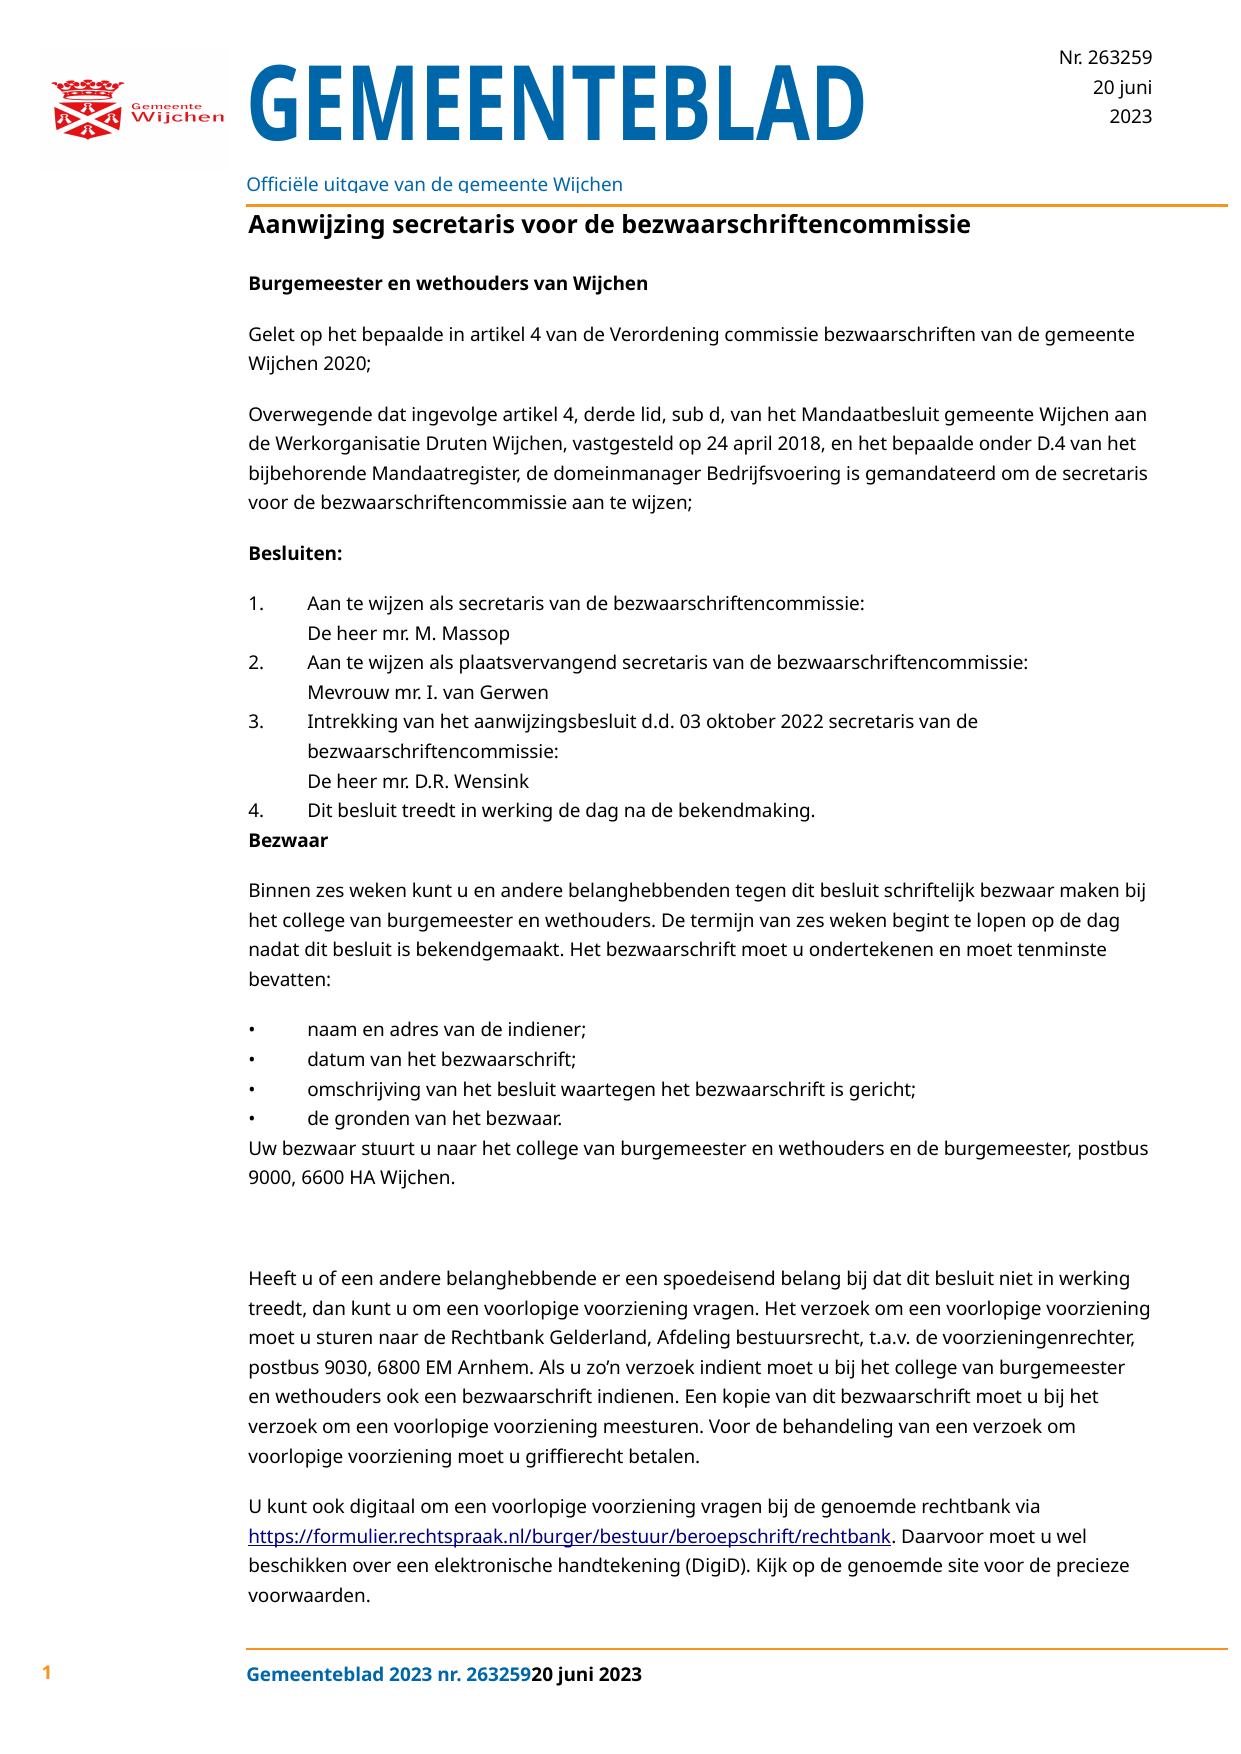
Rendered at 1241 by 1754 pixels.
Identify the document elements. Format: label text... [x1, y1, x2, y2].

list Mevrouw mr. I. van Gerwen [248, 679, 1152, 705]
text Aanwijzing secretaris voor de bezwaarschriftencommissie [248, 207, 1152, 241]
text Overwegende dat ingevolge artikel 4, derde lid, sub d, van het Mandaatbesluit gemeente Wijchen aan de Werkorganisatie Druten Wijchen, vastgesteld op 24 april 2018, en het bepaalde onder D.4 van het bijbehorende Mandaatregister, de domeinmanager Bedrijfsvoering is gemandateerd om de secretaris voor de bezwaarschriftencommissie aan te wijzen; [248, 401, 1152, 515]
text Gelet op het bepaalde in artikel 4 van de Verordening commissie bezwaarschriften van de gemeente Wijchen 2020; [248, 321, 1152, 376]
text Heeft u of een andere belanghebbende er een spoedeisend belang bij dat dit besluit niet in werking treedt, dan kunt u om een voorlopige voorziening vragen. Het verzoek om een voorlopige voorziening moet u sturen naar de Rechtbank Gelderland, Afdeling bestuursrecht, t.a.v. de voorzieningenrechter, postbus 9030, 6800 EM Arnhem. Als u zo’n verzoek indient moet u bij het college van burgemeester en wethouders ook een bezwaarschrift indienen. Een kopie van dit bezwaarschrift moet u bij het verzoek om een voorlopige voorziening meesturen. Voor de behandeling van een verzoek om voorlopige voorziening moet u griffierecht betalen. [248, 1265, 1152, 1468]
list Dit besluit treedt in werking de dag na de bekendmaking. [248, 797, 1152, 823]
text Burgemeester en wethouders van Wijchen [248, 270, 1152, 296]
text Uw bezwaar stuurt u naar het college van burgemeester en wethouders en de burgemeester, postbus 9000, 6600 HA Wijchen. [248, 1135, 1152, 1190]
list de gronden van het bezwaar. [248, 1105, 1152, 1131]
text Binnen zes weken kunt u en andere belanghebbenden tegen dit besluit schriftelijk bezwaar maken bij het college van burgemeester en wethouders. De termijn van zes weken begint te lopen op de dag nadat dit besluit is bekendgemaakt. Het bezwaarschrift moet u ondertekenen en moet tenminste bevatten: [248, 877, 1152, 992]
text Bezwaar [248, 827, 1152, 853]
list Aan te wijzen als plaatsvervangend secretaris van de bezwaarschriftencommissie: [248, 649, 1152, 675]
list Aan te wijzen als secretaris van de bezwaarschriftencommissie: [248, 590, 1152, 616]
text Besluiten: [248, 540, 1152, 566]
text U kunt ook digitaal om een voorlopige voorziening vragen bij de genoemde rechtbank via https://formulier.rechtspraak.nl/burger/bestuur/beroepschrift/rechtbank. Daarvoor moet u wel beschikken over een elektronische handtekening (DigiD). Kijk op de genoemde site voor de precieze voorwaarden. [248, 1493, 1152, 1608]
list naam en adres van de indiener; [248, 1017, 1152, 1042]
list De heer mr. M. Massop [248, 620, 1152, 646]
picture [41, 47, 231, 172]
list Intrekking van het aanwijzingsbesluit d.d. 03 oktober 2022 secretaris van de bezwaarschriftencommissie: [248, 709, 1152, 764]
list datum van het bezwaarschrift; [248, 1046, 1152, 1072]
list De heer mr. D.R. Wensink [248, 768, 1152, 793]
list omschrijving van het besluit waartegen het bezwaarschrift is gericht; [248, 1076, 1152, 1101]
